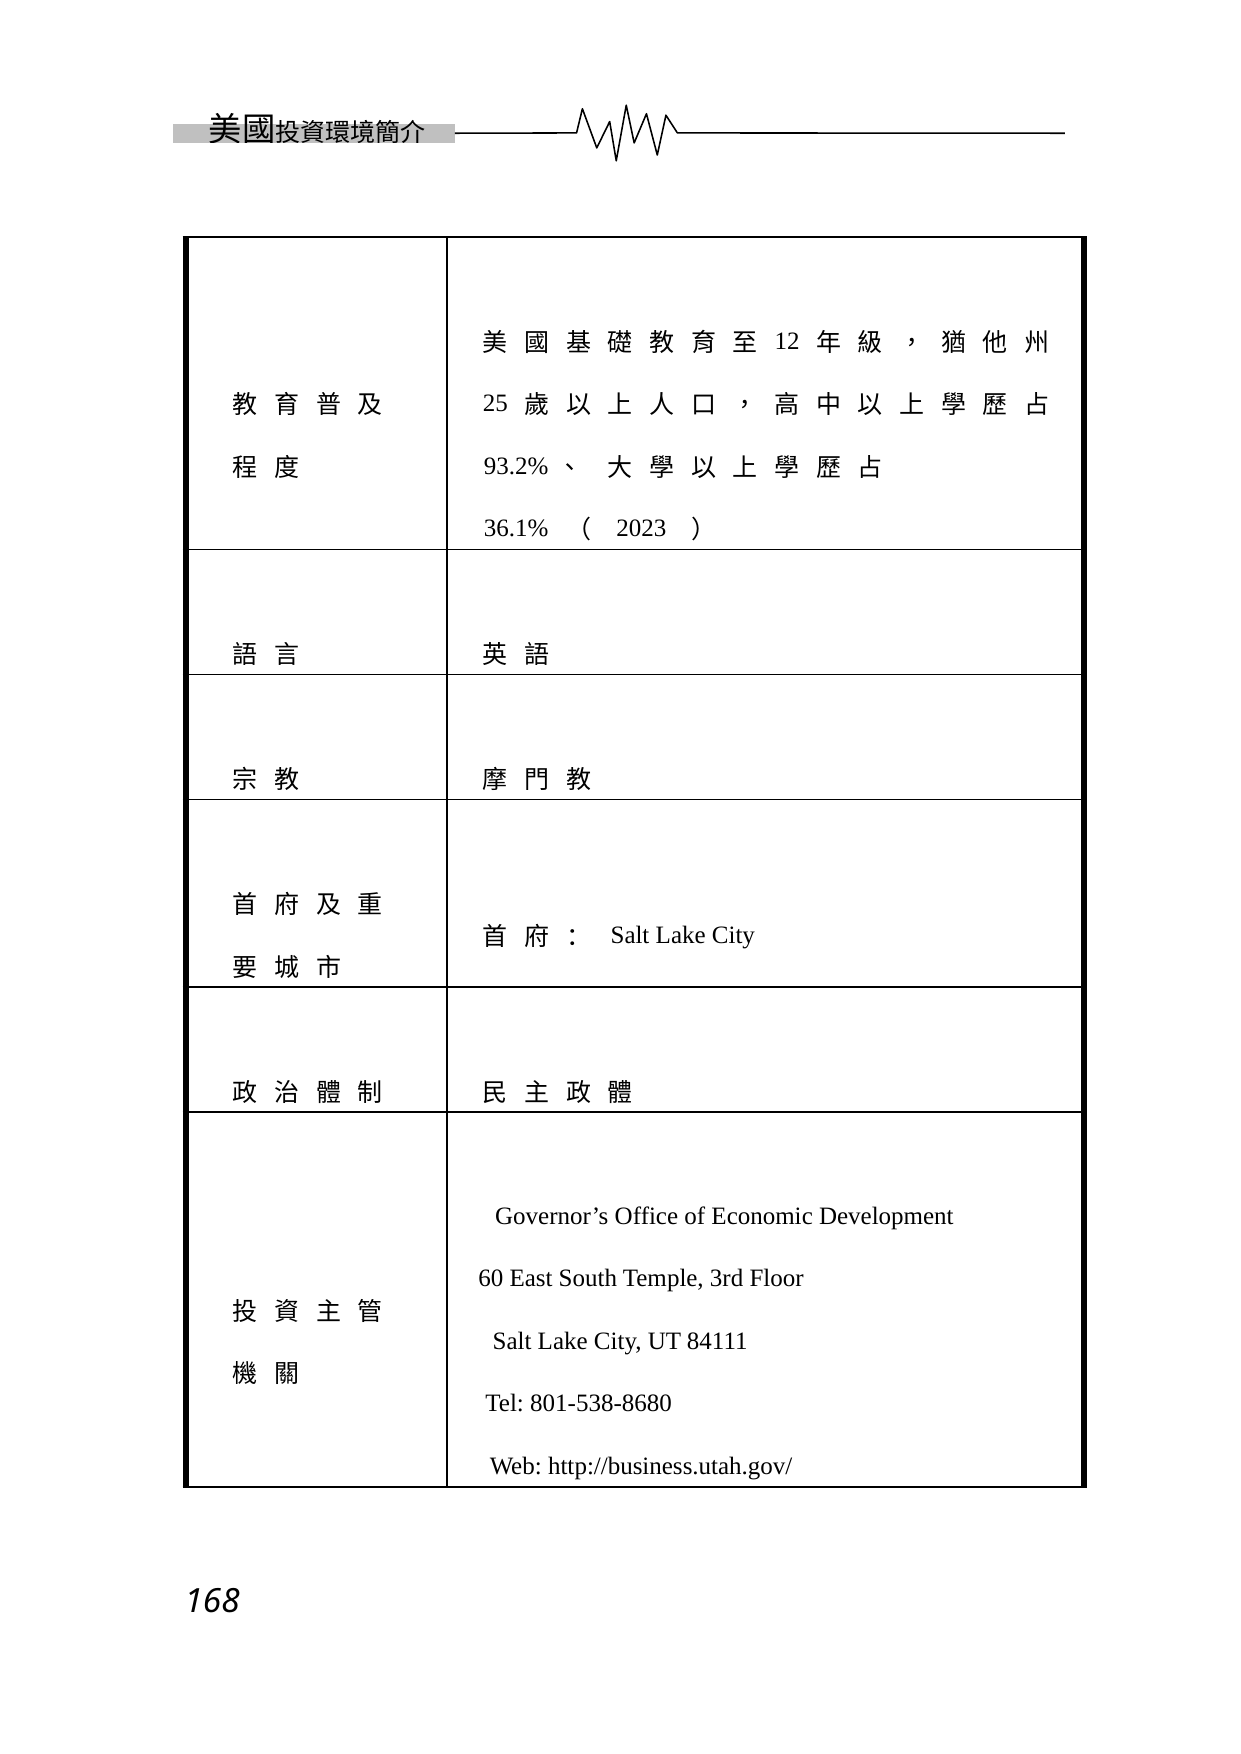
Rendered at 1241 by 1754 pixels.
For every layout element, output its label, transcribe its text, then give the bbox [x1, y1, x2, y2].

table_cell 首府：Salt Lake City [448, 800, 1081, 986]
table_cell 摩門教 [448, 675, 1081, 799]
table_cell 首府及重要城市 [189, 800, 446, 986]
table_cell 美國基礎教育至12年級，猶他州25歲以上人口，高中以上學歷占93.2%、大學以上學歷占36.1%（2023） [448, 238, 1081, 549]
table_cell 語言 [189, 550, 446, 674]
table_cell 宗教 [189, 675, 446, 799]
table_cell 教育普及程度 [189, 238, 446, 549]
table_cell 政治體制 [189, 988, 446, 1111]
table_cell 英語 [448, 550, 1081, 674]
table_cell 投資主管機關 [189, 1113, 446, 1486]
table_cell Governor’s Office of Economic Development 60 East South Temple, 3rd Floor Salt Lake City, UT 84111 Tel: 801-538-8680 Web: http://business.utah.gov/ [448, 1113, 1081, 1486]
table_cell 民主政體 [448, 988, 1081, 1111]
